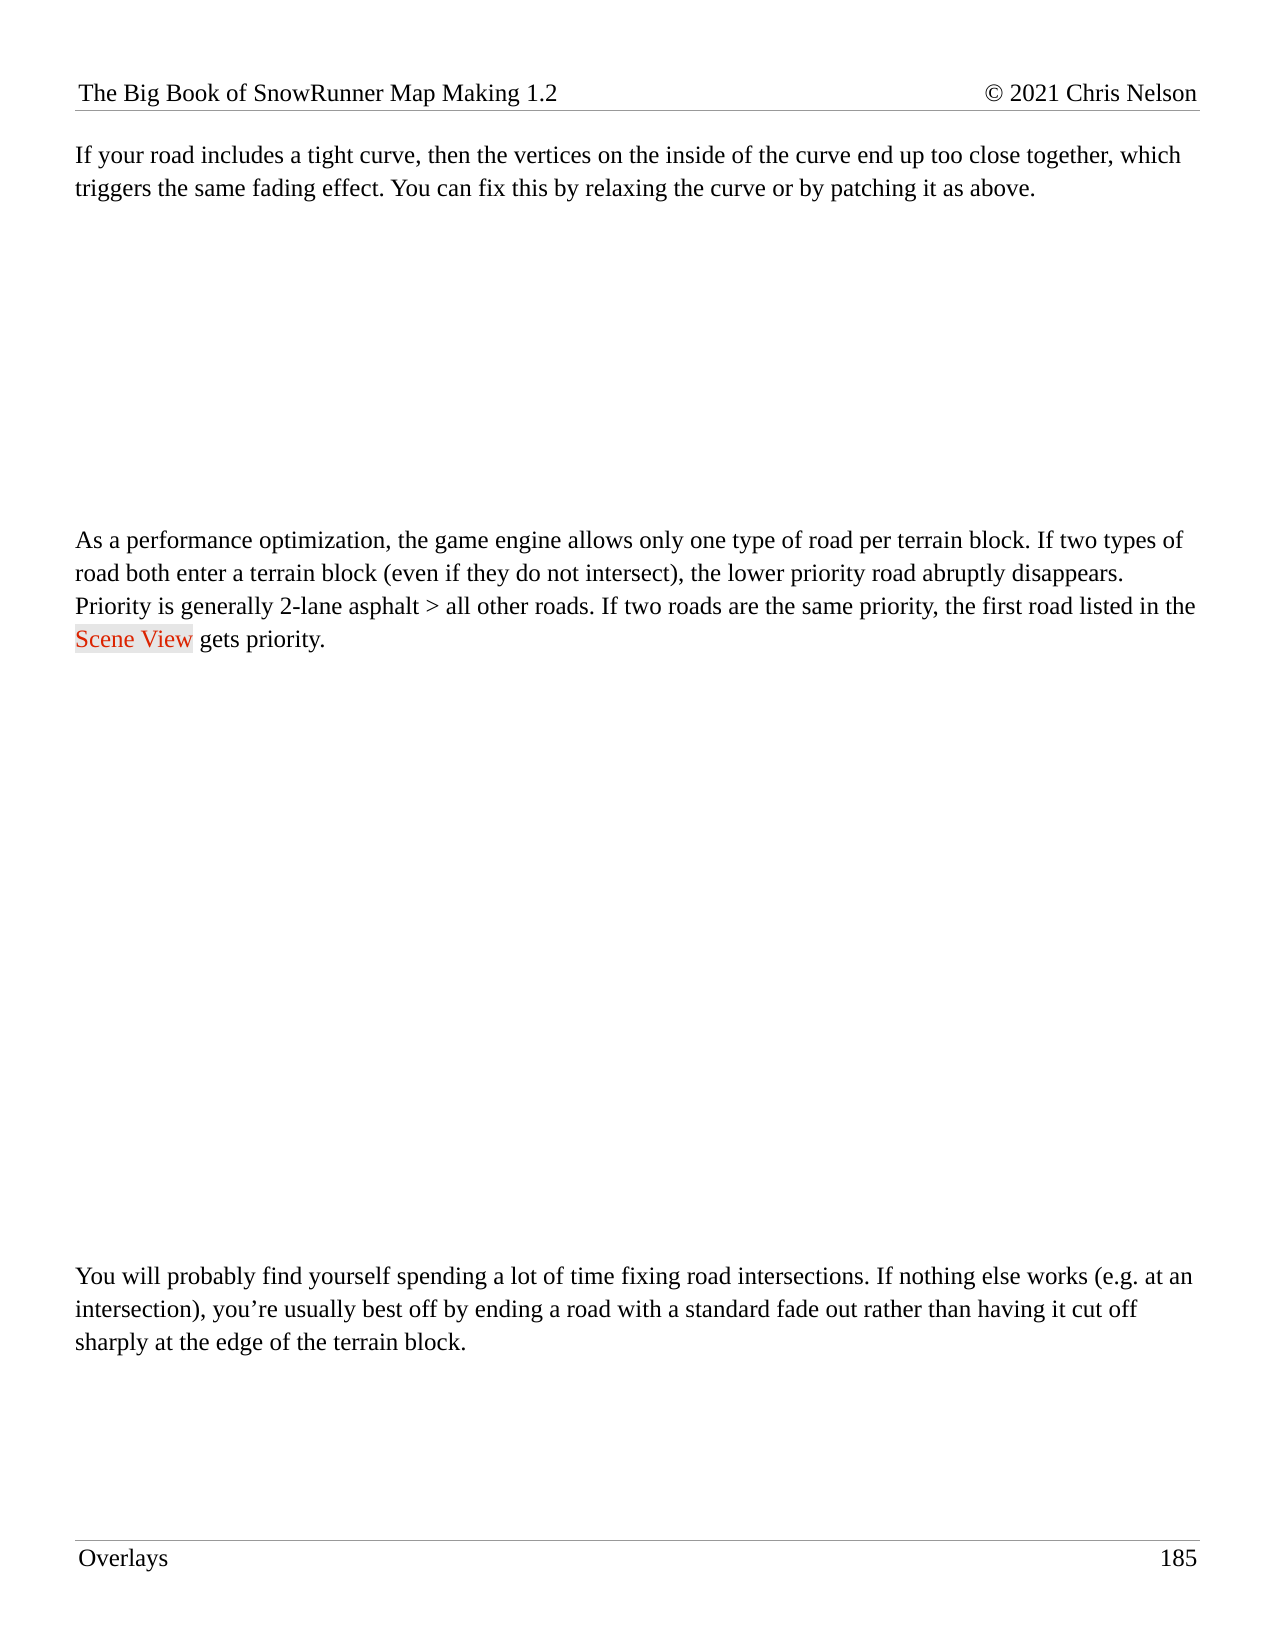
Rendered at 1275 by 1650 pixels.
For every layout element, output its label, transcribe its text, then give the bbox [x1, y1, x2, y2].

text If your road includes a tight curve, then the vertices on the inside of the curve end up too close together, which triggers the same fading effect. You can fix this by relaxing the curve or by patching it as above. [75, 140, 1200, 202]
text You will probably find yourself spending a lot of time fixing road intersections. If nothing else works (e.g. at an intersection), you’re usually best off by ending a road with a standard fade out rather than having it cut off sharply at the edge of the terrain block. [75, 1261, 1200, 1356]
text As a performance optimization, the game engine allows only one type of road per terrain block. If two types of road both enter a terrain block (even if they do not intersect), the lower priority road abruptly disappears. Priority is generally 2-lane asphalt > all other roads. If two roads are the same priority, the first road listed in the Scene View gets priority. [75, 525, 1200, 653]
